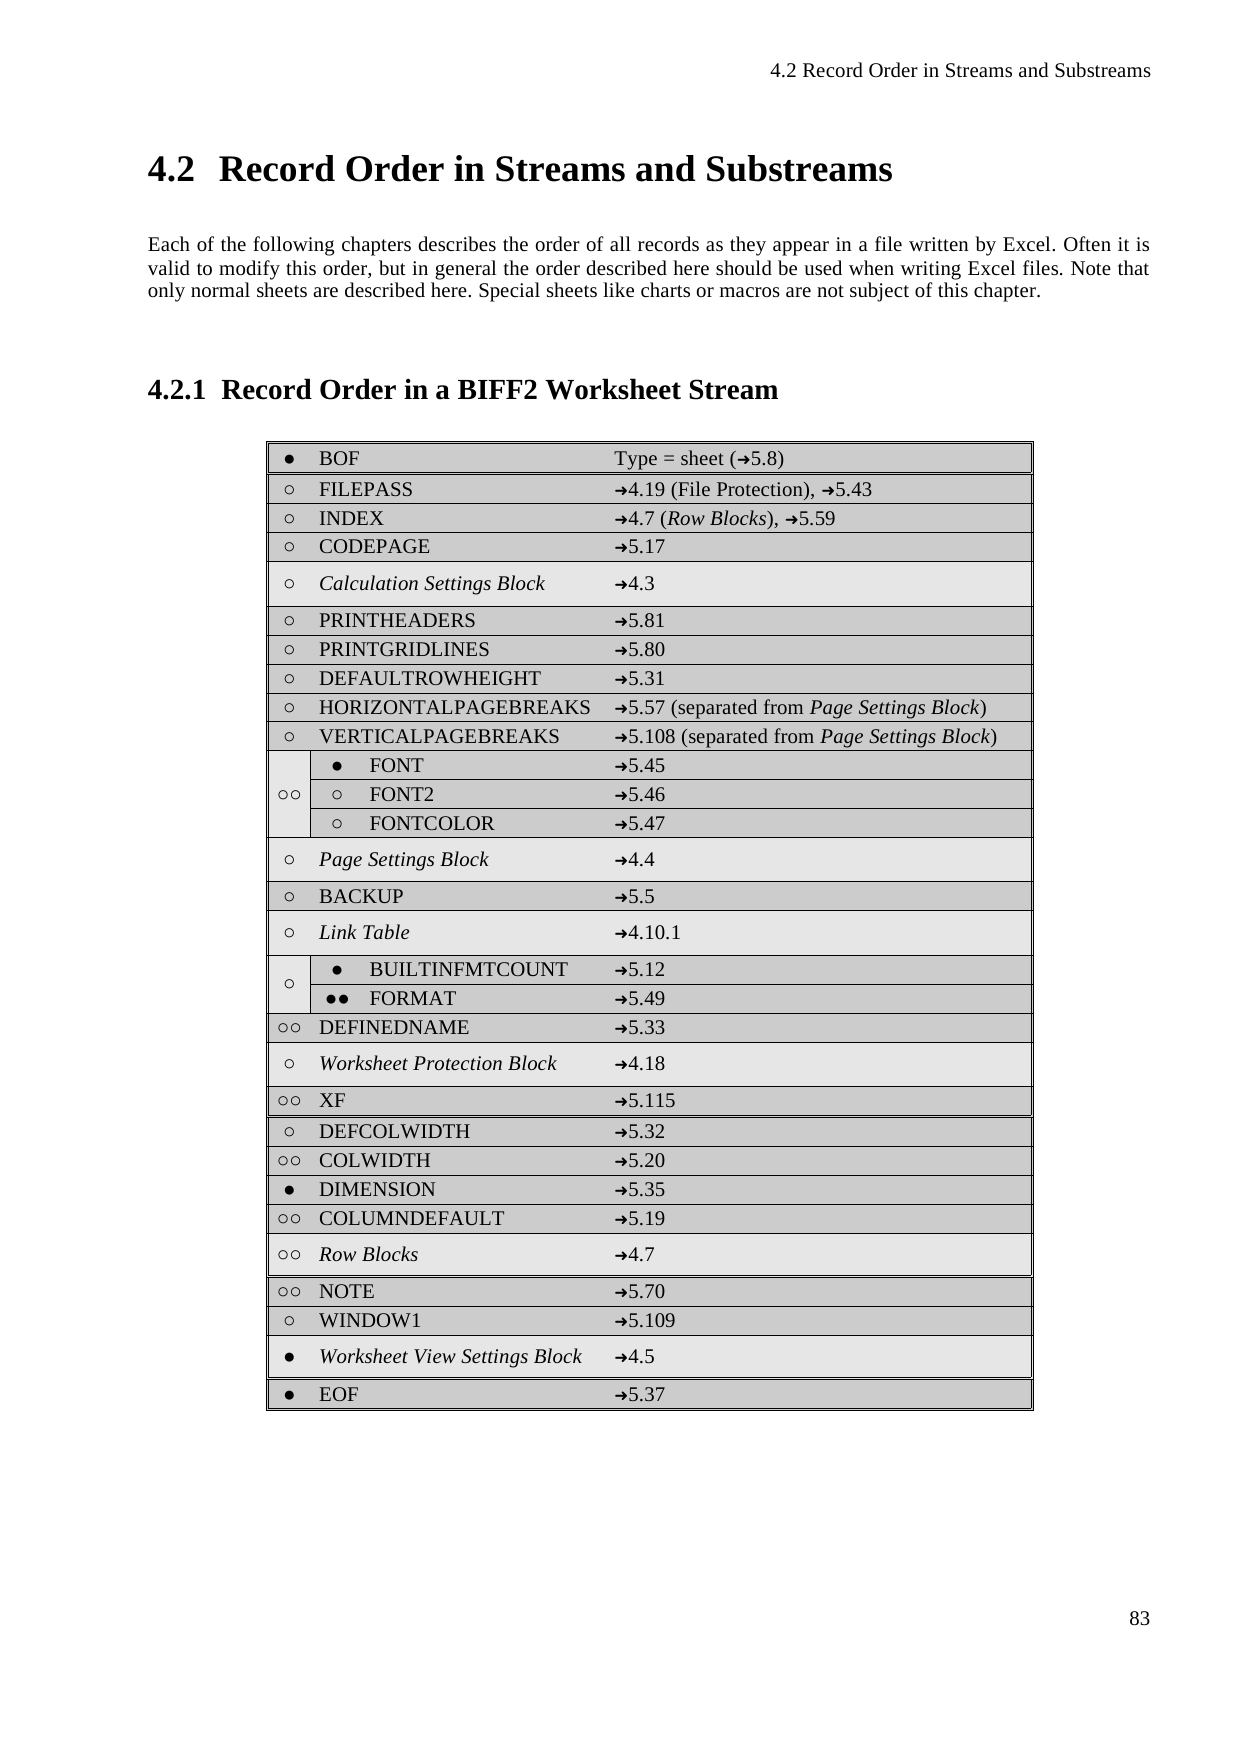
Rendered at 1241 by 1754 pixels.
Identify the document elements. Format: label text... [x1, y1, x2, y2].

table_cell ● [269, 1176, 310, 1204]
table_cell ➜4.7 [605, 1234, 1031, 1275]
table_cell ➜4.7 (Row Blocks), ➜5.59 [605, 504, 1031, 532]
table_cell ➜5.32 [605, 1118, 1031, 1146]
table_cell ○ [269, 838, 310, 881]
table_cell ○ [269, 533, 310, 561]
table_cell ○ [269, 1043, 310, 1086]
table_cell ○ [269, 911, 310, 955]
table_cell ○○ [269, 1087, 310, 1115]
subtitle Record Order in a BIFF2 Worksheet Stream [148, 373, 1152, 406]
table_cell ● [269, 1380, 310, 1408]
table_cell ○ [269, 694, 310, 721]
table_cell ○ [269, 1118, 310, 1146]
table_cell DEFINEDNAME [310, 1014, 605, 1042]
table_cell ➜5.108 (separated from Page Settings Block) [605, 722, 1031, 750]
table_cell Calculation Settings Block [310, 562, 605, 606]
text Each of the following chapters describes the order of all records as they appear in a file written by Excel. Often it is valid to modify this order, but in general the order described here should be used when writing Excel files. Note that only normal sheets are described here. Special sheets like charts or macros are not subject of this chapter. [148, 233, 1152, 302]
table_cell ○ [269, 475, 310, 503]
table_cell ➜5.17 [605, 533, 1031, 561]
table_header ● FONT [311, 751, 605, 779]
table_cell ➜5.81 [605, 607, 1031, 635]
table_cell ○ [269, 882, 310, 910]
table_cell ○○ [269, 1147, 310, 1175]
table_cell ➜5.115 [605, 1087, 1031, 1115]
table_cell FILEPASS [310, 475, 605, 503]
table_cell ➜5.49 [605, 985, 1031, 1013]
table_cell ➜4.4 [605, 838, 1031, 881]
table_cell ➜4.19 (File Protection), ➜5.43 [605, 475, 1031, 503]
table_cell ○○ [269, 751, 310, 837]
table_cell CODEPAGE [310, 533, 605, 561]
table_cell ➜5.109 [605, 1307, 1031, 1335]
table_cell ➜5.5 [605, 882, 1031, 910]
table_cell ○ [269, 722, 310, 750]
table_cell ➜5.33 [605, 1014, 1031, 1042]
table_cell DEFCOLWIDTH [310, 1118, 605, 1146]
table_cell ➜5.57 (separated from Page Settings Block) [605, 694, 1031, 721]
table_cell ○ [269, 1307, 310, 1335]
table_cell INDEX [310, 504, 605, 532]
table_cell ➜5.20 [605, 1147, 1031, 1175]
table_cell ○ FONT2 [311, 780, 605, 808]
table_cell WINDOW1 [310, 1307, 605, 1335]
table_cell ○ [269, 607, 310, 635]
table_cell NOTE [310, 1278, 605, 1306]
table_cell HORIZONTALPAGEBREAKS [310, 694, 605, 721]
table_cell ➜4.10.1 [605, 911, 1031, 955]
table_cell ○ [269, 636, 310, 664]
subtitle Record Order in Streams and Substreams [148, 148, 1152, 189]
table_cell ○ [269, 956, 310, 1013]
table_cell ○○ [269, 1205, 310, 1233]
table_cell VERTICALPAGEBREAKS [310, 722, 605, 750]
table_cell ➜4.3 [605, 562, 1031, 606]
table_cell ➜5.46 [605, 780, 1031, 808]
table_cell Row Blocks [310, 1234, 605, 1275]
table_cell ➜5.70 [605, 1278, 1031, 1306]
table_header BOF [310, 444, 605, 472]
table_cell Link Table [310, 911, 605, 955]
table_cell DEFAULTROWHEIGHT [310, 665, 605, 693]
table_cell Page Settings Block [310, 838, 605, 881]
table_cell PRINTHEADERS [310, 607, 605, 635]
table_cell ➜5.47 [605, 809, 1031, 837]
table_cell COLWIDTH [310, 1147, 605, 1175]
table_cell ○○ [269, 1278, 310, 1306]
table_cell ➜5.19 [605, 1205, 1031, 1233]
table_cell DIMENSION [310, 1176, 605, 1204]
table_cell BACKUP [310, 882, 605, 910]
table_header ● [269, 444, 310, 472]
table_cell ●● FORMAT [311, 985, 605, 1013]
table_cell ➜5.37 [605, 1380, 1031, 1408]
table_cell ➜5.80 [605, 636, 1031, 664]
table_cell ● [269, 1336, 310, 1377]
table_cell ○ [269, 504, 310, 532]
table_cell ➜4.18 [605, 1043, 1031, 1086]
table_cell ➜5.31 [605, 665, 1031, 693]
table_cell ○ [269, 562, 310, 606]
table_header ➜5.12 [605, 956, 1031, 984]
table_cell ○ FONTCOLOR [311, 809, 605, 837]
table_cell COLUMNDEFAULT [310, 1205, 605, 1233]
table_cell XF [310, 1087, 605, 1115]
table_header ● BUILTINFMTCOUNT [311, 956, 605, 984]
table_cell Worksheet Protection Block [310, 1043, 605, 1086]
table_cell EOF [310, 1380, 605, 1408]
table_cell ➜5.35 [605, 1176, 1031, 1204]
table_cell PRINTGRIDLINES [310, 636, 605, 664]
table_cell ○○ [269, 1014, 310, 1042]
table_cell ➜4.5 [605, 1336, 1031, 1377]
table_header ➜5.45 [605, 751, 1031, 779]
table_cell ○○ [269, 1234, 310, 1275]
table_cell Worksheet View Settings Block [310, 1336, 605, 1377]
table_header Type = sheet (➜5.8) [605, 444, 1031, 472]
table_cell ○ [269, 665, 310, 693]
